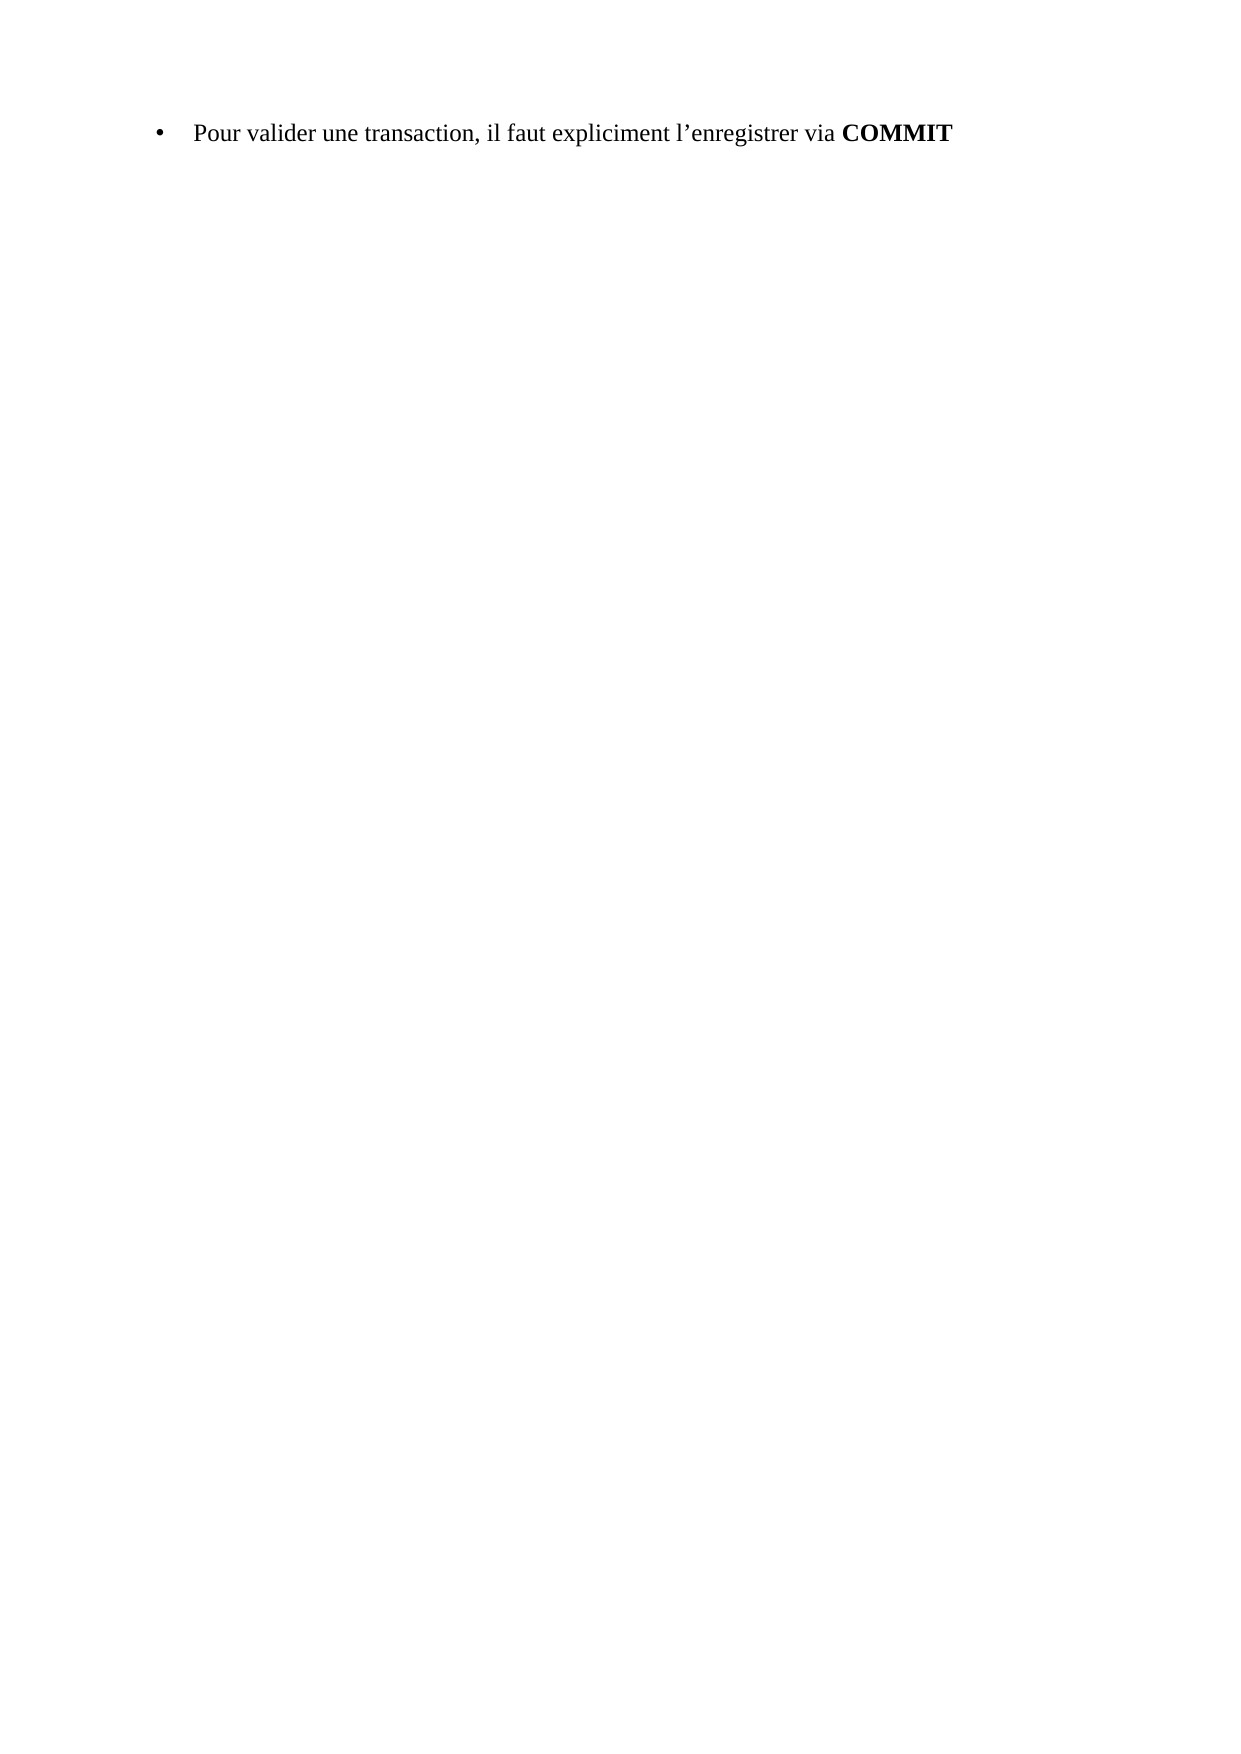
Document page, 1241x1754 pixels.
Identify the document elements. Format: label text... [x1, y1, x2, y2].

list Pour valider une transaction, il faut expliciment l’enregistrer via COMMIT [156, 118, 1122, 147]
